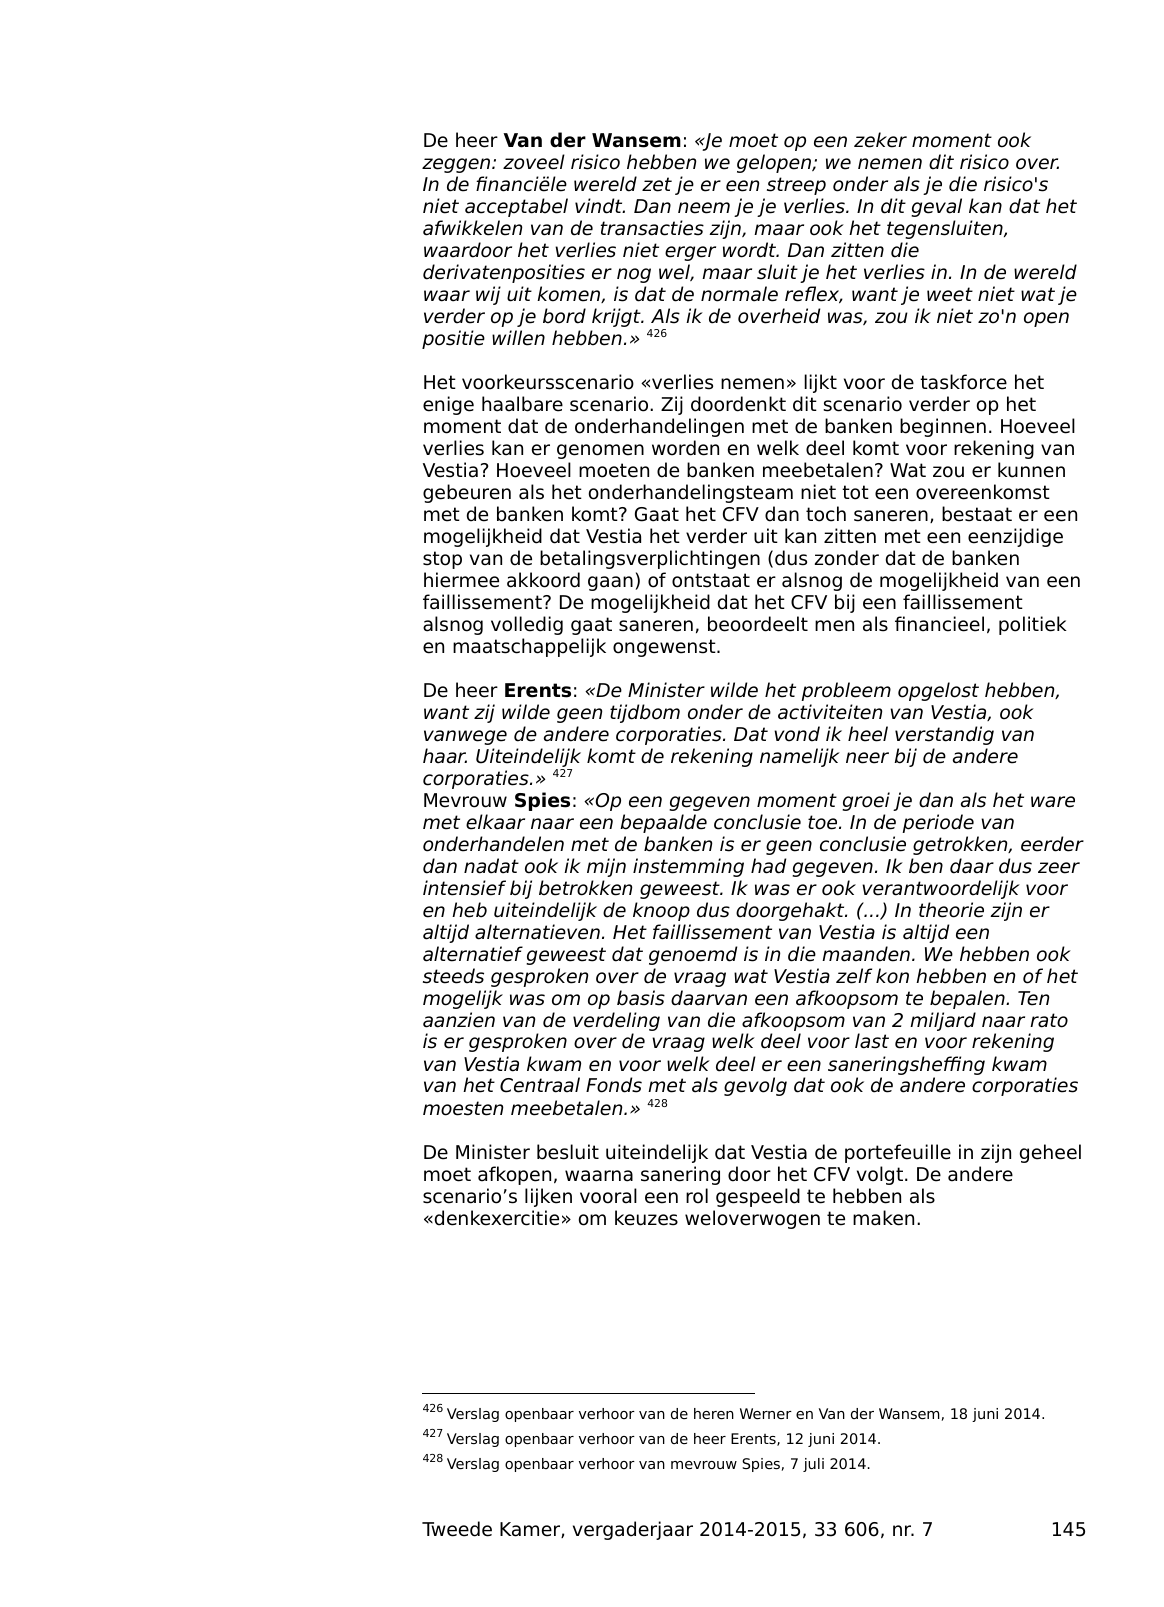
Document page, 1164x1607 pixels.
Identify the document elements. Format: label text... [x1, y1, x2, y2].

text De heer Erents: «De Minister wilde het probleem opgelost hebben, want zij wilde geen tijdbom onder de activiteiten van Vestia, ook vanwege de andere corporaties. Dat vond ik heel verstandig van haar. Uiteindelijk komt de rekening namelijk neer bij de andere corporaties.» [422, 680, 1087, 790]
text Verslag openbaar verhoor van mevrouw Spies, 7 juli 2014. [422, 1452, 1087, 1474]
text De Minister besluit uiteindelijk dat Vestia de portefeuille in zijn geheel moet afkopen, waarna sanering door het CFV volgt. De andere scenario’s lijken vooral een rol gespeeld te hebben als «denkexercitie» om keuzes weloverwogen te maken. [422, 1142, 1087, 1229]
text Verslag openbaar verhoor van de heren Werner en Van der Wansem, 18 juni 2014. [422, 1402, 1087, 1424]
text Verslag openbaar verhoor van de heer Erents, 12 juni 2014. [422, 1427, 1087, 1449]
text De heer Van der Wansem: «Je moet op een zeker moment ook zeggen: zoveel risico hebben we gelopen; we nemen dit risico over. In de financiële wereld zet je er een streep onder als je die risico's niet acceptabel vindt. Dan neem je je verlies. In dit geval kan dat het afwikkelen van de transacties zijn, maar ook het tegensluiten, waardoor het verlies niet erger wordt. Dan zitten die derivatenposities er nog wel, maar sluit je het verlies in. In de wereld waar wij uit komen, is dat de normale reflex, want je weet niet wat je verder op je bord krijgt. Als ik de overheid was, zou ik niet zo'n open positie willen hebben.» [422, 130, 1087, 350]
text Het voorkeursscenario «verlies nemen» lijkt voor de taskforce het enige haalbare scenario. Zij doordenkt dit scenario verder op het moment dat de onderhandelingen met de banken beginnen. Hoeveel verlies kan er genomen worden en welk deel komt voor rekening van Vestia? Hoeveel moeten de banken meebetalen? Wat zou er kunnen gebeuren als het onderhandelingsteam niet tot een overeenkomst met de banken komt? Gaat het CFV dan toch saneren, bestaat er een mogelijkheid dat Vestia het verder uit kan zitten met een eenzijdige stop van de betalingsverplichtingen (dus zonder dat de banken hiermee akkoord gaan) of ontstaat er alsnog de mogelijkheid van een faillissement? De mogelijkheid dat het CFV bij een faillissement alsnog volledig gaat saneren, beoordeelt men als financieel, politiek en maatschappelijk ongewenst. [422, 372, 1087, 658]
text Mevrouw Spies: «Op een gegeven moment groei je dan als het ware met elkaar naar een bepaalde conclusie toe. In de periode van onderhandelen met de banken is er geen conclusie getrokken, eerder dan nadat ook ik mijn instemming had gegeven. Ik ben daar dus zeer intensief bij betrokken geweest. Ik was er ook verantwoordelijk voor en heb uiteindelijk de knoop dus doorgehakt. (...) In theorie zijn er altijd alternatieven. Het faillissement van Vestia is altijd een alternatief geweest dat genoemd is in die maanden. We hebben ook steeds gesproken over de vraag wat Vestia zelf kon hebben en of het mogelijk was om op basis daarvan een afkoopsom te bepalen. Ten aanzien van de verdeling van die afkoopsom van 2 miljard naar rato is er gesproken over de vraag welk deel voor last en voor rekening van Vestia kwam en voor welk deel er een saneringsheffing kwam van het Centraal Fonds met als gevolg dat ook de andere corporaties moesten meebetalen.» [422, 790, 1087, 1119]
